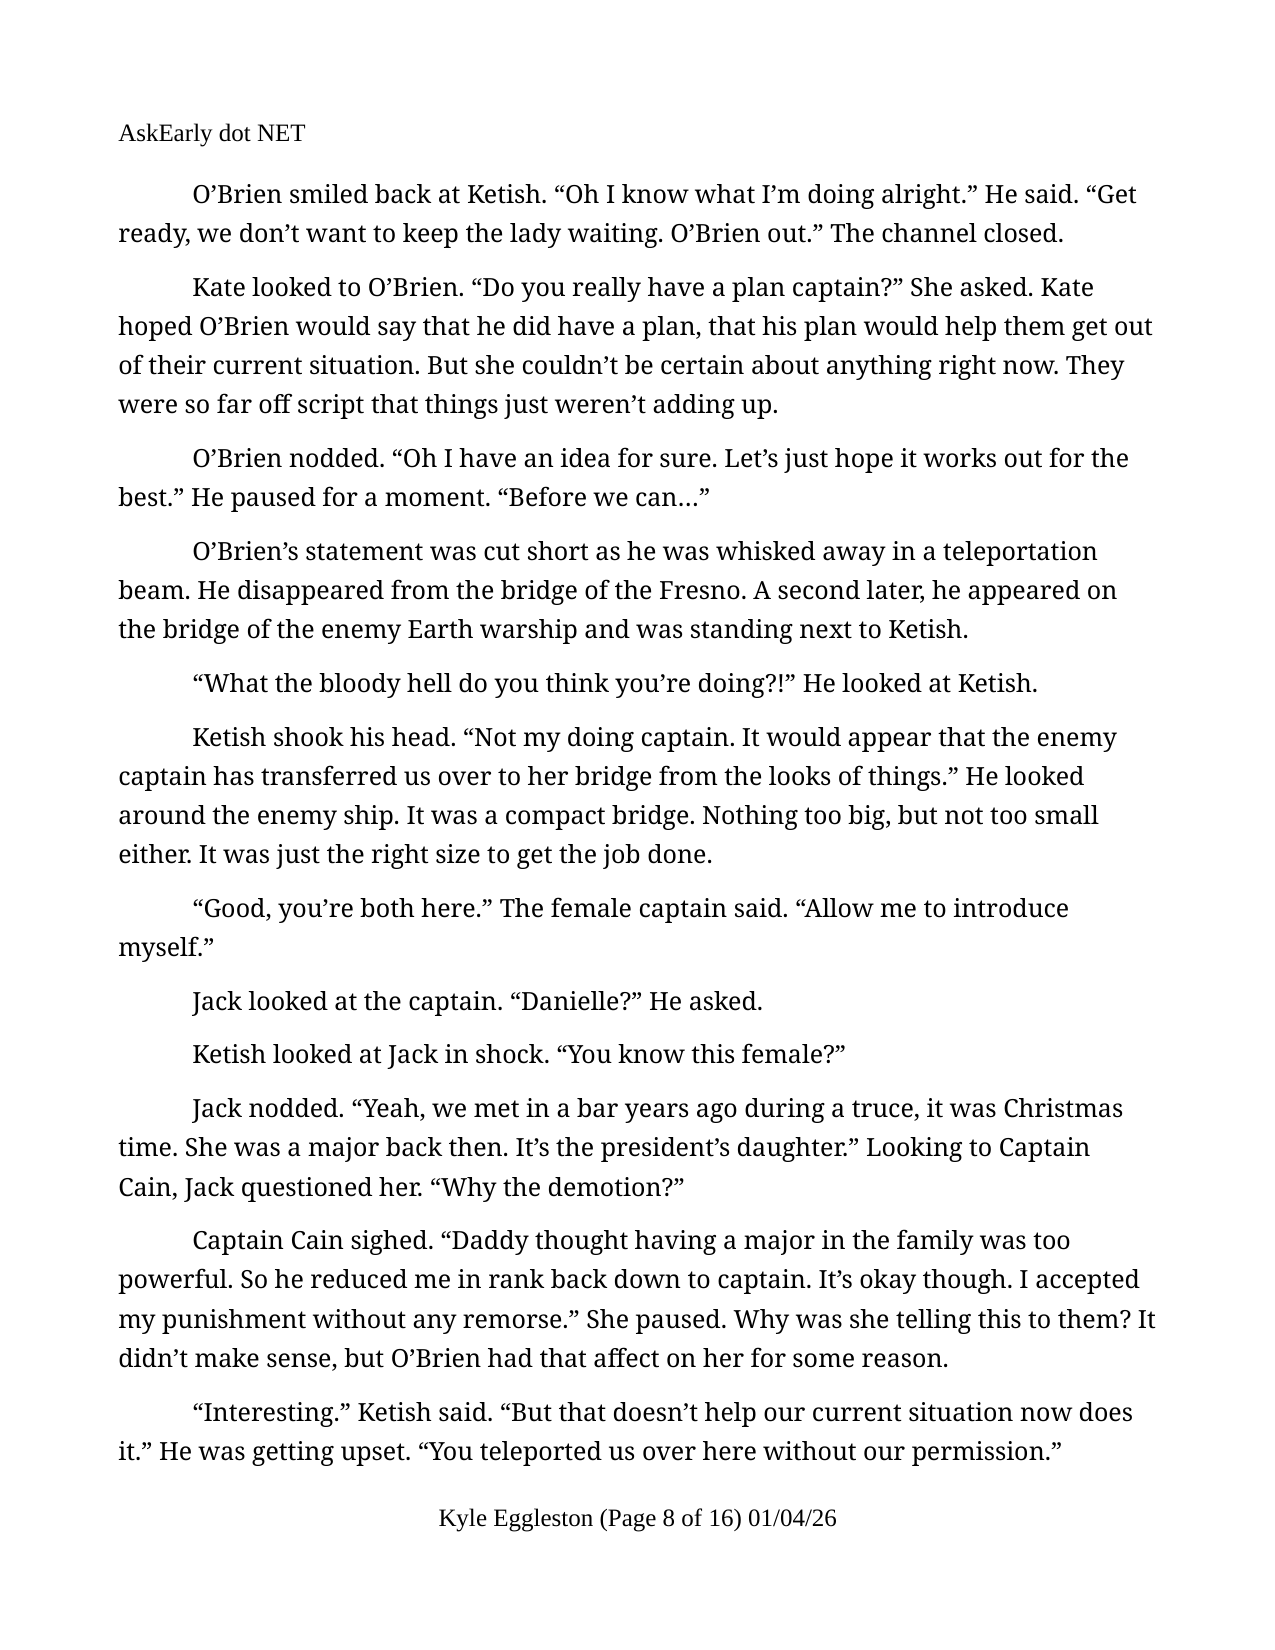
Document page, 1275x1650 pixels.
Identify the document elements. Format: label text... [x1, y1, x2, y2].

text O’Brien nodded. “Oh I have an idea for sure. Let’s just hope it works out for the best.” He paused for a moment. “Before we can…” [118, 441, 1157, 514]
text Ketish looked at Jack in shock. “You know this female?” [118, 1037, 1157, 1071]
text Ketish shook his head. “Not my doing captain. It would appear that the enemy captain has transferred us over to her bridge from the looks of things.” He looked around the enemy ship. It was a compact bridge. Nothing too big, but not too small either. It was just the right size to get the job done. [118, 719, 1157, 871]
text Kate looked to O’Brien. “Do you really have a plan captain?” She asked. Kate hoped O’Brien would say that he did have a plan, that his plan would help them get out of their current situation. But she couldn’t be certain about anything right now. They were so far off script that things just weren’t adding up. [118, 269, 1157, 421]
text “What the bloody hell do you think you’re doing?!” He looked at Ketish. [118, 666, 1157, 699]
text O’Brien’s statement was cut short as he was whisked away in a teleportation beam. He disappeared from the bridge of the Fresno. A second later, he appeared on the bridge of the enemy Earth warship and was standing next to Ketish. [118, 533, 1157, 646]
text Captain Cain sighed. “Daddy thought having a major in the family was too powerful. So he reduced me in rank back down to captain. It’s okay though. I accepted my punishment without any remorse.” She paused. Why was she telling this to them? It didn’t make sense, but O’Brien had that affect on her for some reason. [118, 1223, 1157, 1374]
text Jack nodded. “Yeah, we met in a bar years ago during a truce, it was Christmas time. She was a major back then. It’s the president’s daughter.” Looking to Captain Cain, Jack questioned her. “Why the demotion?” [118, 1091, 1157, 1203]
text Jack looked at the captain. “Danielle?” He asked. [118, 983, 1157, 1017]
text O’Brien smiled back at Ketish. “Oh I know what I’m doing alright.” He said. “Get ready, we don’t want to keep the lady waiting. O’Brien out.” The channel closed. [118, 176, 1157, 249]
text “Interesting.” Ketish said. “But that doesn’t help our current situation now does it.” He was getting upset. “You teleported us over here without our permission.” [118, 1394, 1157, 1467]
text “Good, you’re both here.” The female captain said. “Allow me to introduce myself.” [118, 891, 1157, 964]
